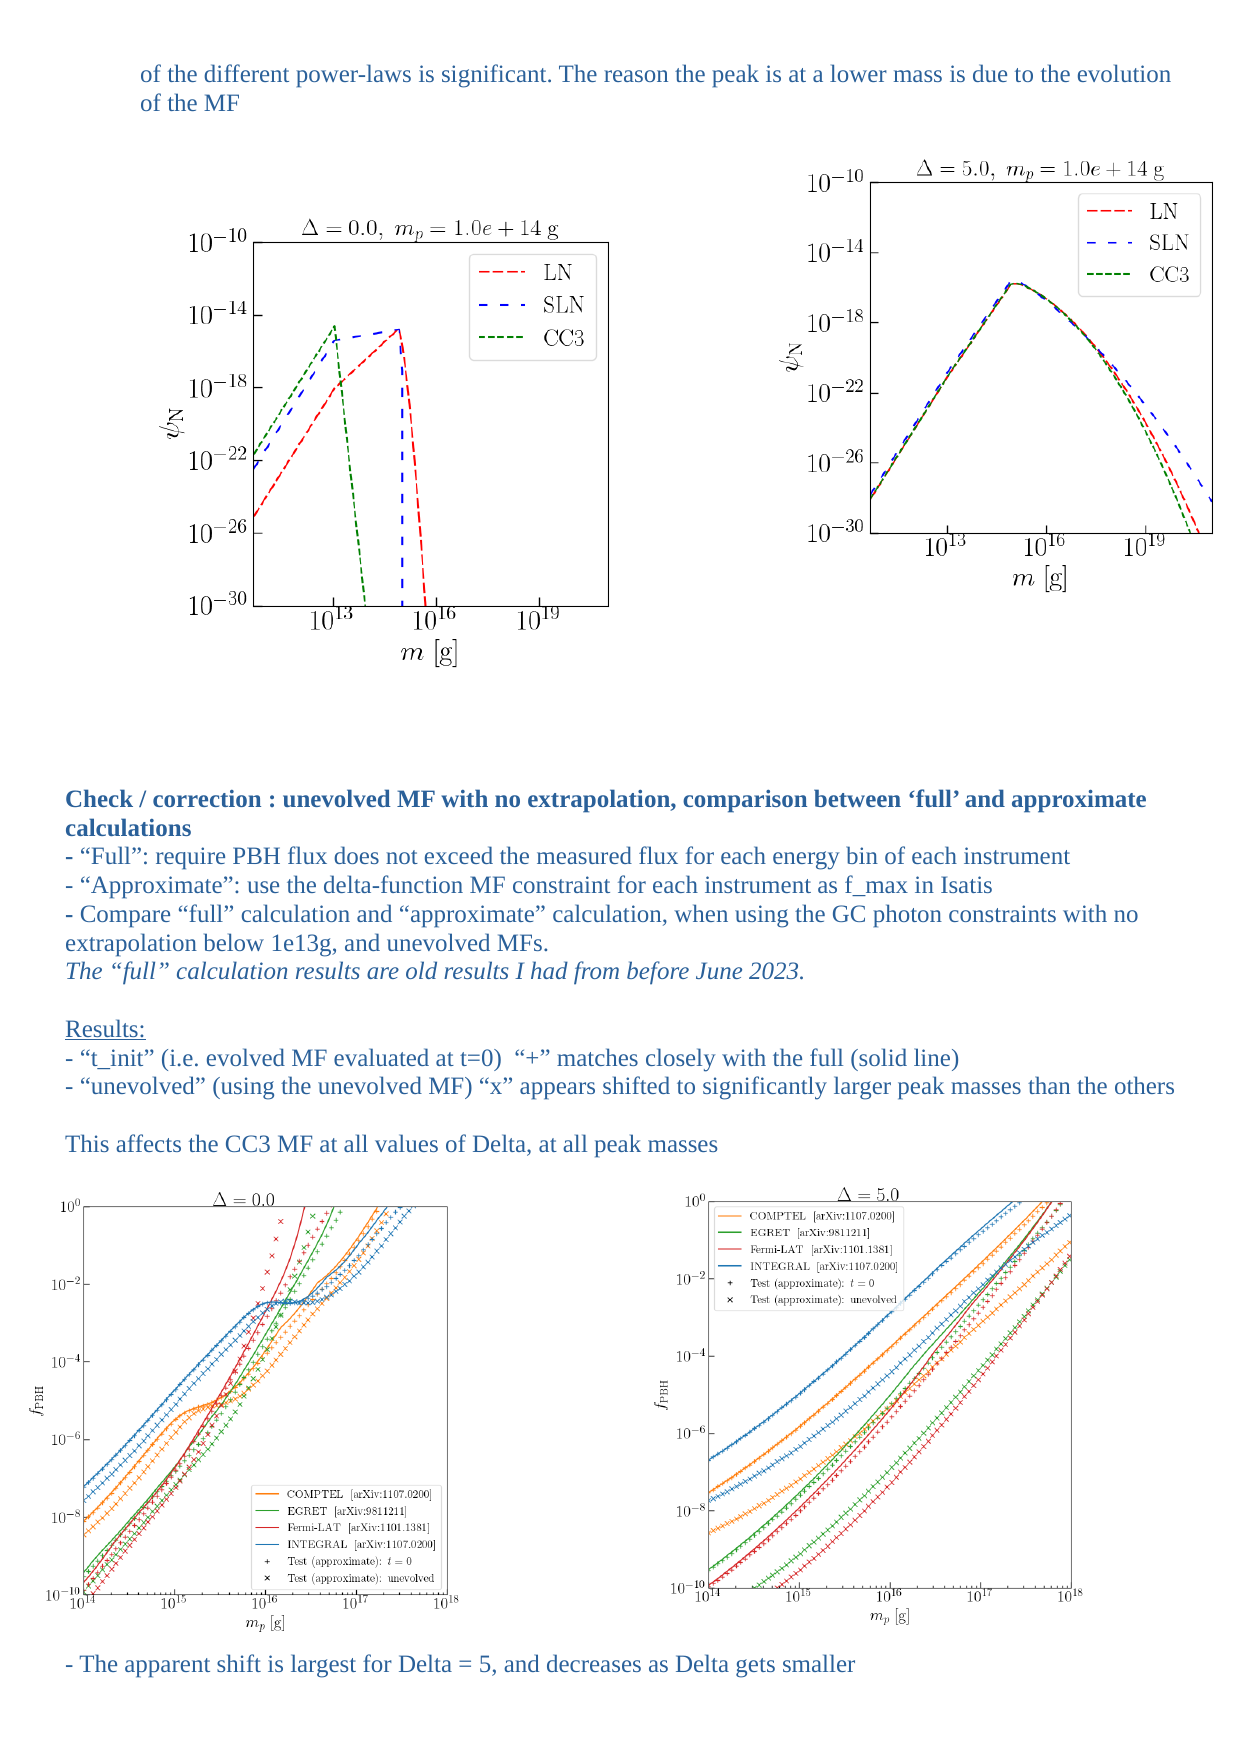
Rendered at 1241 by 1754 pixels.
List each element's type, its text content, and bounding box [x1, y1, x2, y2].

text - “Approximate”: use the delta-function MF constraint for each instrument as f_max in Isatis [65, 870, 1181, 899]
text Results: [65, 1014, 1181, 1043]
picture [128, 188, 638, 698]
text Check / correction : unevolved MF with no extrapolation, comparison between ‘full’ and approximate calculations [65, 784, 1181, 841]
text This affects the CC3 MF at all values of Delta, at all peak masses [65, 1129, 1181, 1158]
picture [749, 130, 1241, 622]
text The “full” calculation results are old results I had from before June 2023. [65, 956, 1181, 985]
text - “t_init” (i.e. evolved MF evaluated at t=0) “+” matches closely with the full (solid line) [65, 1043, 1181, 1071]
text - Compare “full” calculation and “approximate” calculation, when using the GC photon constraints with no extrapolation below 1e13g, and unevolved MFs. [65, 899, 1181, 956]
picture [11, 1183, 477, 1649]
text - “unevolved” (using the unevolved MF) “x” appears shifted to significantly larger peak masses than the others [65, 1071, 1181, 1129]
text - The apparent shift is largest for Delta = 5, and decreases as Delta gets smaller [65, 1158, 1181, 1678]
list of the different power-laws is significant. The reason the peak is at a lower mass is due to the evolution of the MF [102, 59, 1181, 117]
picture [636, 1178, 1101, 1642]
text - “Full”: require PBH flux does not exceed the measured flux for each energy bin of each instrument [65, 841, 1181, 870]
